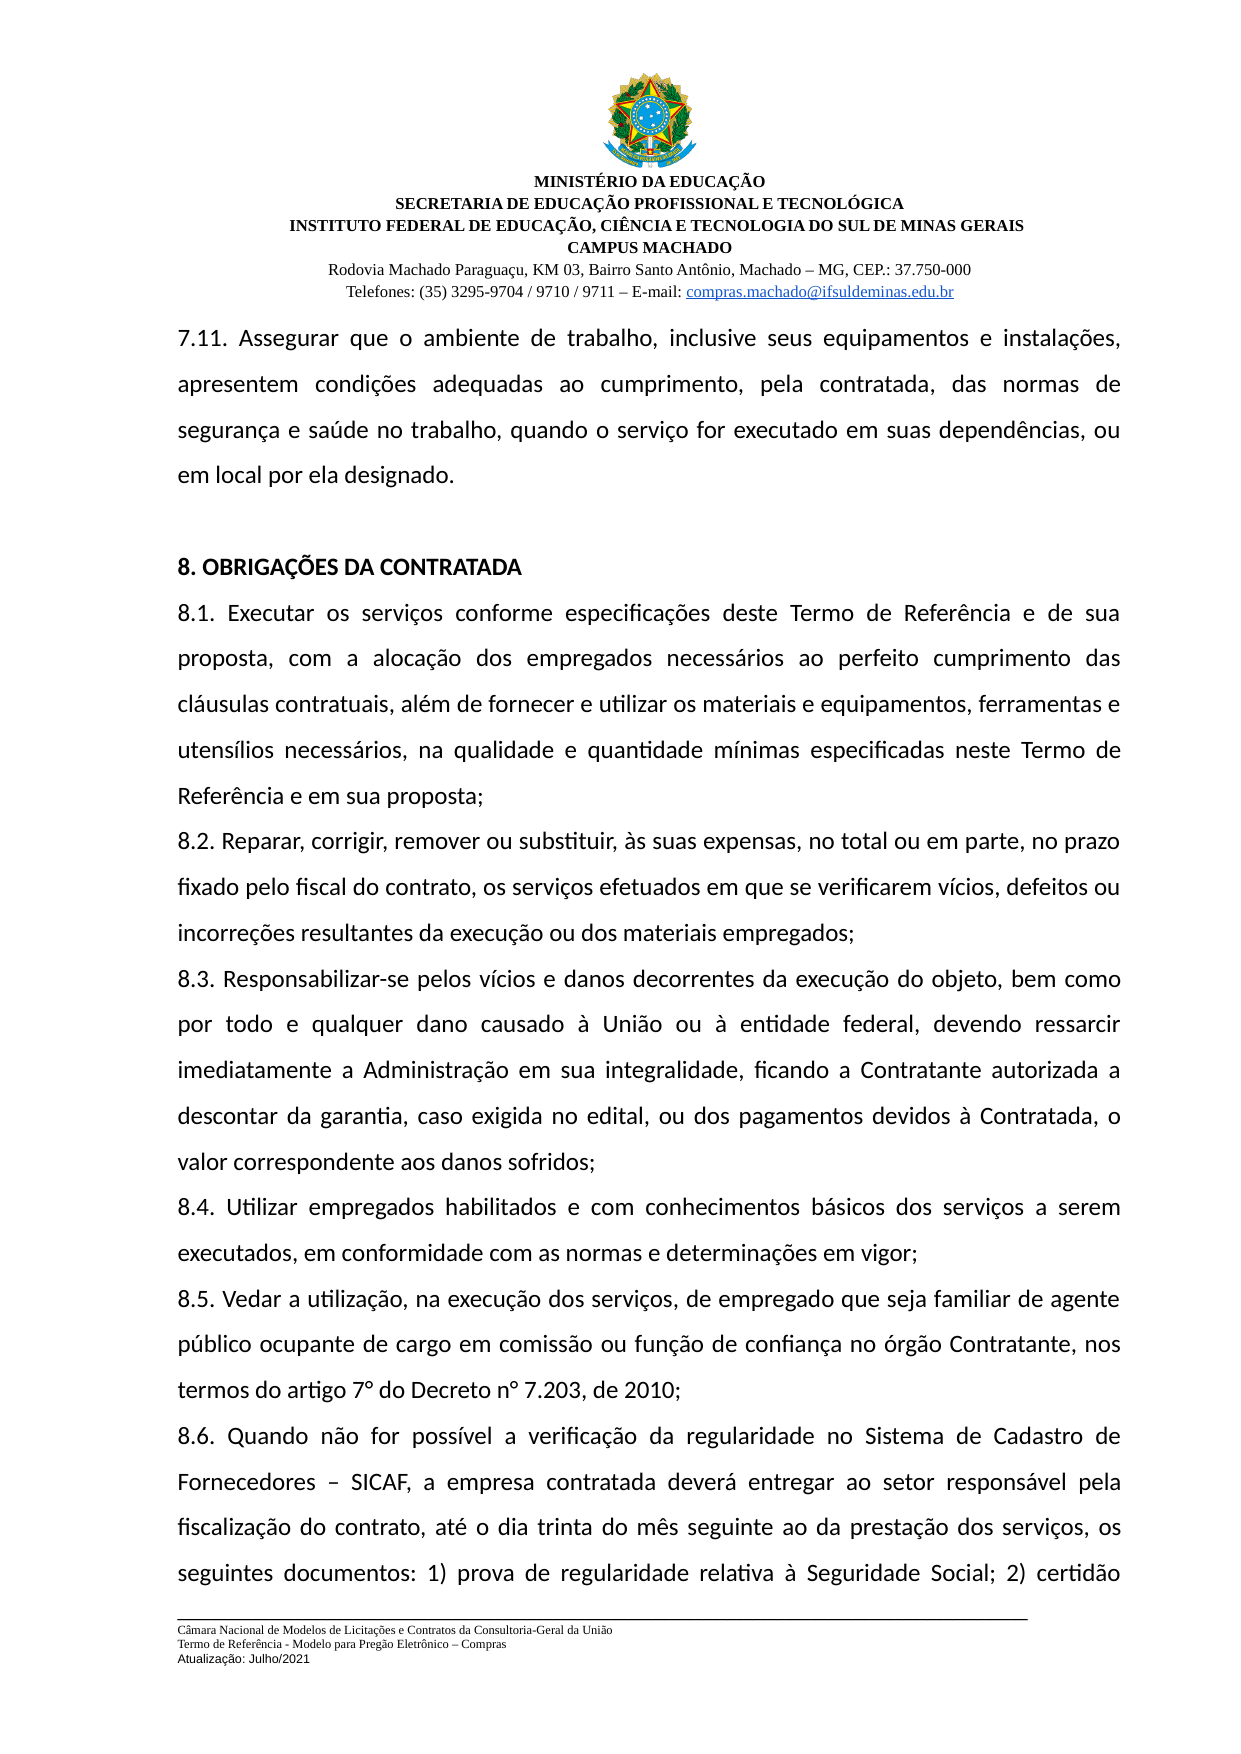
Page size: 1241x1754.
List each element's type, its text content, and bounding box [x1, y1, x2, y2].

text 8.6. Quando não for possível a verificação da regularidade no Sistema de Cadastro de Fornecedores – SICAF, a empresa contratada deverá entregar ao setor responsável pela fiscalização do contrato, até o dia trinta do mês seguinte ao da prestação dos serviços, os seguintes documentos: 1) prova de regularidade relativa à Seguridade Social; 2) certidão [177, 1420, 1122, 1588]
picture [669, 149, 680, 155]
text 8. OBRIGAÇÕES DA CONTRATADA [177, 551, 1122, 582]
picture [603, 73, 697, 168]
text 8.5. Vedar a utilização, na execução dos serviços, de empregado que seja familiar de agente público ocupante de cargo em comissão ou função de confiança no órgão Contratante, nos termos do artigo 7° do Decreto n° 7.203, de 2010; [177, 1283, 1122, 1405]
list 7.11. Assegurar que o ambiente de trabalho, inclusive seus equipamentos e instalações, apresentem condições adequadas ao cumprimento, pela contratada, das normas de segurança e saúde no trabalho, quando o serviço for executado em suas dependências, ou em local por ela designado. [177, 322, 1122, 490]
text 8.2. Reparar, corrigir, remover ou substituir, às suas expensas, no total ou em parte, no prazo fixado pelo fiscal do contrato, os serviços efetuados em que se verificarem vícios, defeitos ou incorreções resultantes da execução ou dos materiais empregados; [177, 826, 1122, 947]
picture [643, 163, 658, 168]
text 8.1. Executar os serviços conforme especificações deste Termo de Referência e de sua proposta, com a alocação dos empregados necessários ao perfeito cumprimento das cláusulas contratuais, além de fornecer e utilizar os materiais e equipamentos, ferramentas e utensílios necessários, na qualidade e quantidade mínimas especificadas neste Termo de Referência e em sua proposta; [177, 597, 1122, 810]
text 8.4. Utilizar empregados habilitados e com conhecimentos básicos dos serviços a serem executados, em conformidade com as normas e determinações em vigor; [177, 1191, 1122, 1268]
text 8.3. Responsabilizar-se pelos vícios e danos decorrentes da execução do objeto, bem como por todo e qualquer dano causado à União ou à entidade federal, devendo ressarcir imediatamente a Administração em sua integralidade, ficando a Contratante autorizada a descontar da garantia, caso exigida no edital, ou dos pagamentos devidos à Contratada, o valor correspondente aos danos sofridos; [177, 963, 1122, 1176]
